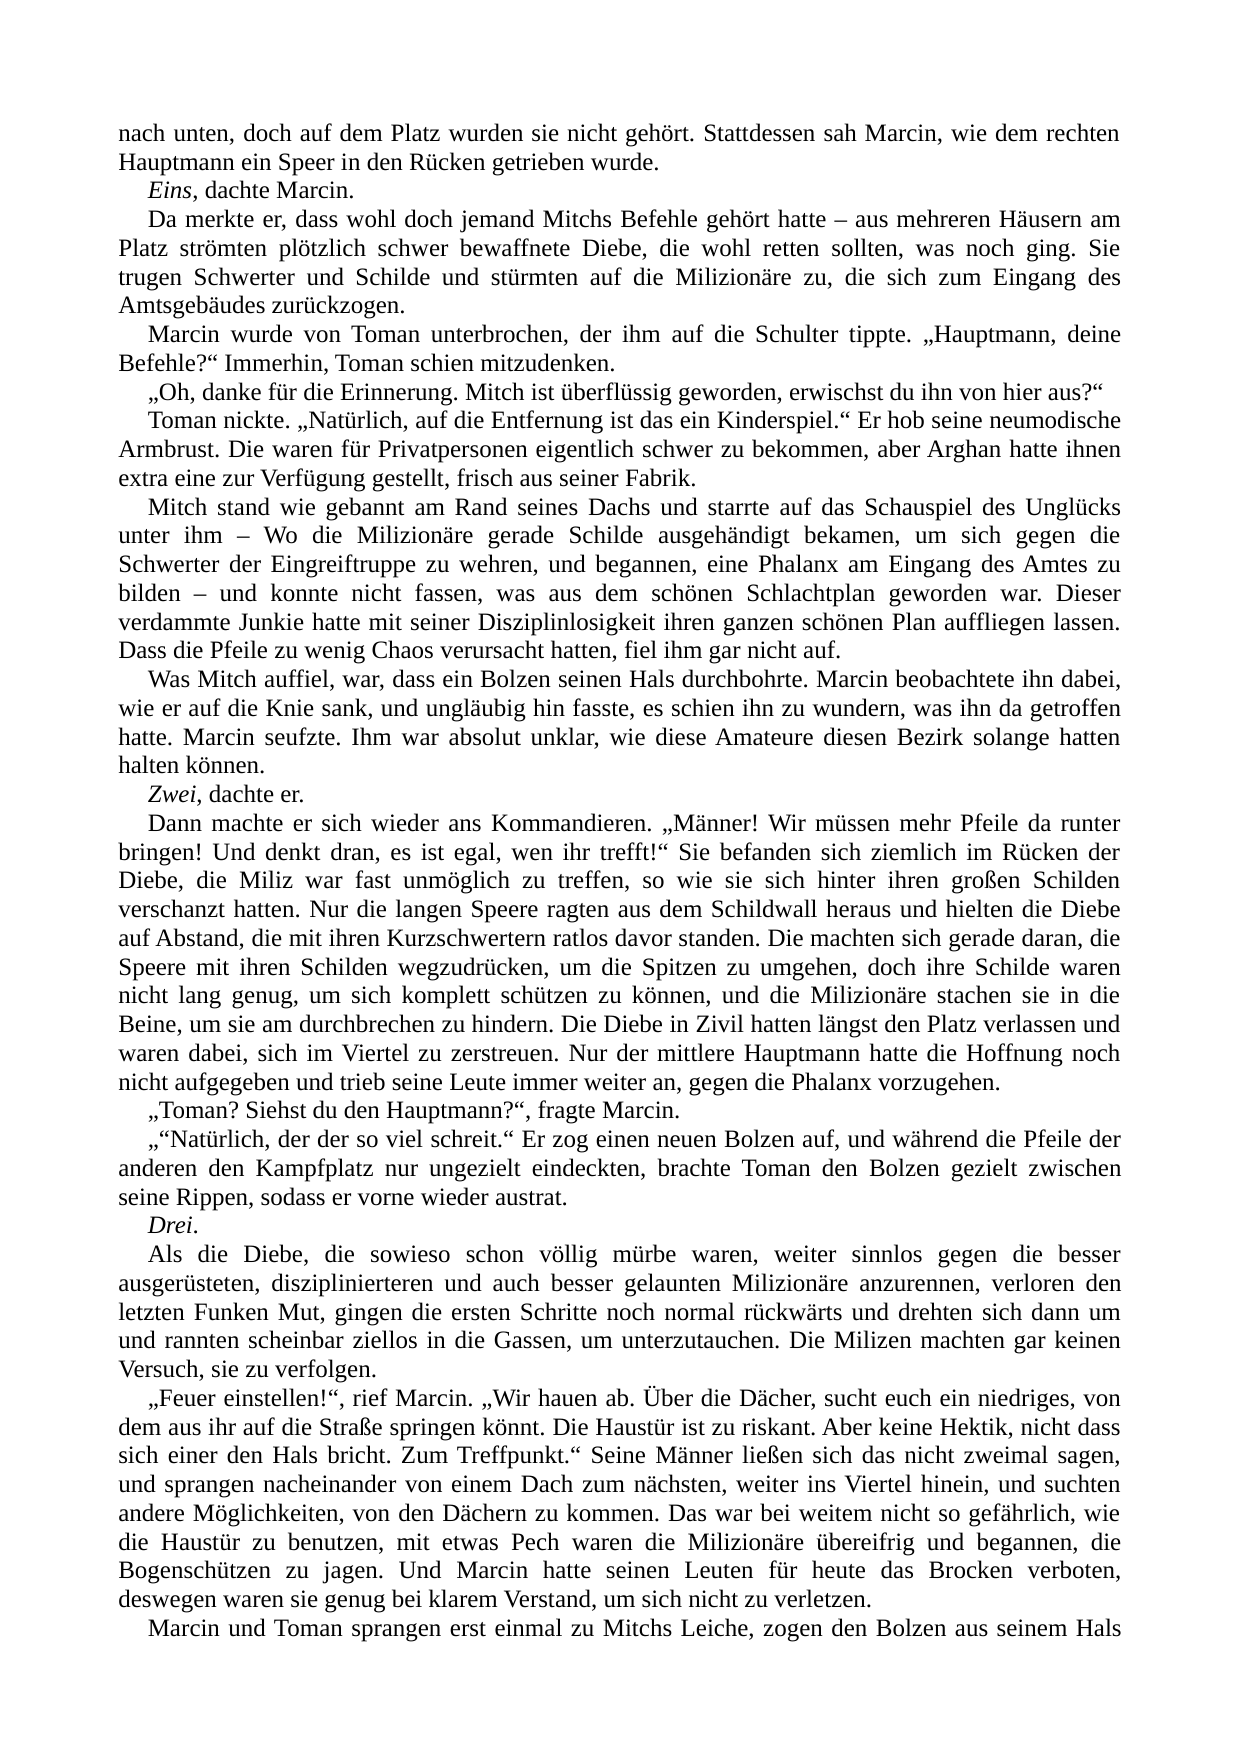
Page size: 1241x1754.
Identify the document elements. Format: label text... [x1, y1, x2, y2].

text „Oh, danke für die Erinnerung. Mitch ist überflüssig geworden, erwischst du ihn von hier aus?“ [118, 377, 1122, 406]
text Eins, dachte Marcin. [118, 176, 1122, 204]
text Da merkte er, dass wohl doch jemand Mitchs Befehle gehört hatte – aus mehreren Häusern am Platz strömten plötzlich schwer bewaffnete Diebe, die wohl retten sollten, was noch ging. Sie trugen Schwerter und Schilde und stürmten auf die Milizionäre zu, die sich zum Eingang des Amtsgebäudes zurückzogen. [118, 204, 1122, 319]
text Zwei, dachte er. [118, 779, 1122, 808]
text Marcin und Toman sprangen erst einmal zu Mitchs Leiche, zogen den Bolzen aus seinem Hals [118, 1613, 1122, 1642]
text nach unten, doch auf dem Platz wurden sie nicht gehört. Stattdessen sah Marcin, wie dem rechten Hauptmann ein Speer in den Rücken getrieben wurde. [118, 118, 1122, 176]
text Als die Diebe, die sowieso schon völlig mürbe waren, weiter sinnlos gegen die besser ausgerüsteten, disziplinierteren und auch besser gelaunten Milizionäre anzurennen, verloren den letzten Funken Mut, gingen die ersten Schritte noch normal rückwärts und drehten sich dann um und rannten scheinbar ziellos in die Gassen, um unterzutauchen. Die Milizen machten gar keinen Versuch, sie zu verfolgen. [118, 1239, 1122, 1383]
text Dann machte er sich wieder ans Kommandieren. „Männer! Wir müssen mehr Pfeile da runter bringen! Und denkt dran, es ist egal, wen ihr trefft!“ Sie befanden sich ziemlich im Rücken der Diebe, die Miliz war fast unmöglich zu treffen, so wie sie sich hinter ihren großen Schilden verschanzt hatten. Nur die langen Speere ragten aus dem Schildwall heraus und hielten die Diebe auf Abstand, die mit ihren Kurzschwertern ratlos davor standen. Die machten sich gerade daran, die Speere mit ihren Schilden wegzudrücken, um die Spitzen zu umgehen, doch ihre Schilde waren nicht lang genug, um sich komplett schützen zu können, und die Milizionäre stachen sie in die Beine, um sie am durchbrechen zu hindern. Die Diebe in Zivil hatten längst den Platz verlassen und waren dabei, sich im Viertel zu zerstreuen. Nur der mittlere Hauptmann hatte die Hoffnung noch nicht aufgegeben und trieb seine Leute immer weiter an, gegen die Phalanx vorzugehen. [118, 808, 1122, 1096]
text Drei. [118, 1211, 1122, 1239]
text „Toman? Siehst du den Hauptmann?“, fragte Marcin. [118, 1096, 1122, 1124]
text „“Natürlich, der der so viel schreit.“ Er zog einen neuen Bolzen auf, und während die Pfeile der anderen den Kampfplatz nur ungezielt eindeckten, brachte Toman den Bolzen gezielt zwischen seine Rippen, sodass er vorne wieder austrat. [118, 1124, 1122, 1211]
text Toman nickte. „Natürlich, auf die Entfernung ist das ein Kinderspiel.“ Er hob seine neumodische Armbrust. Die waren für Privatpersonen eigentlich schwer zu bekommen, aber Arghan hatte ihnen extra eine zur Verfügung gestellt, frisch aus seiner Fabrik. [118, 406, 1122, 492]
text „Feuer einstellen!“, rief Marcin. „Wir hauen ab. Über die Dächer, sucht euch ein niedriges, von dem aus ihr auf die Straße springen könnt. Die Haustür ist zu riskant. Aber keine Hektik, nicht dass sich einer den Hals bricht. Zum Treffpunkt.“ Seine Männer ließen sich das nicht zweimal sagen, und sprangen nacheinander von einem Dach zum nächsten, weiter ins Viertel hinein, und suchten andere Möglichkeiten, von den Dächern zu kommen. Das war bei weitem nicht so gefährlich, wie die Haustür zu benutzen, mit etwas Pech waren die Milizionäre übereifrig und begannen, die Bogenschützen zu jagen. Und Marcin hatte seinen Leuten für heute das Brocken verboten, deswegen waren sie genug bei klarem Verstand, um sich nicht zu verletzen. [118, 1383, 1122, 1613]
text Was Mitch auffiel, war, dass ein Bolzen seinen Hals durchbohrte. Marcin beobachtete ihn dabei, wie er auf die Knie sank, und ungläubig hin fasste, es schien ihn zu wundern, was ihn da getroffen hatte. Marcin seufzte. Ihm war absolut unklar, wie diese Amateure diesen Bezirk solange hatten halten können. [118, 664, 1122, 779]
text Mitch stand wie gebannt am Rand seines Dachs und starrte auf das Schauspiel des Unglücks unter ihm – Wo die Milizionäre gerade Schilde ausgehändigt bekamen, um sich gegen die Schwerter der Eingreiftruppe zu wehren, und begannen, eine Phalanx am Eingang des Amtes zu bilden – und konnte nicht fassen, was aus dem schönen Schlachtplan geworden war. Dieser verdammte Junkie hatte mit seiner Disziplinlosigkeit ihren ganzen schönen Plan auffliegen lassen. Dass die Pfeile zu wenig Chaos verursacht hatten, fiel ihm gar nicht auf. [118, 492, 1122, 664]
text Marcin wurde von Toman unterbrochen, der ihm auf die Schulter tippte. „Hauptmann, deine Befehle?“ Immerhin, Toman schien mitzudenken. [118, 319, 1122, 377]
